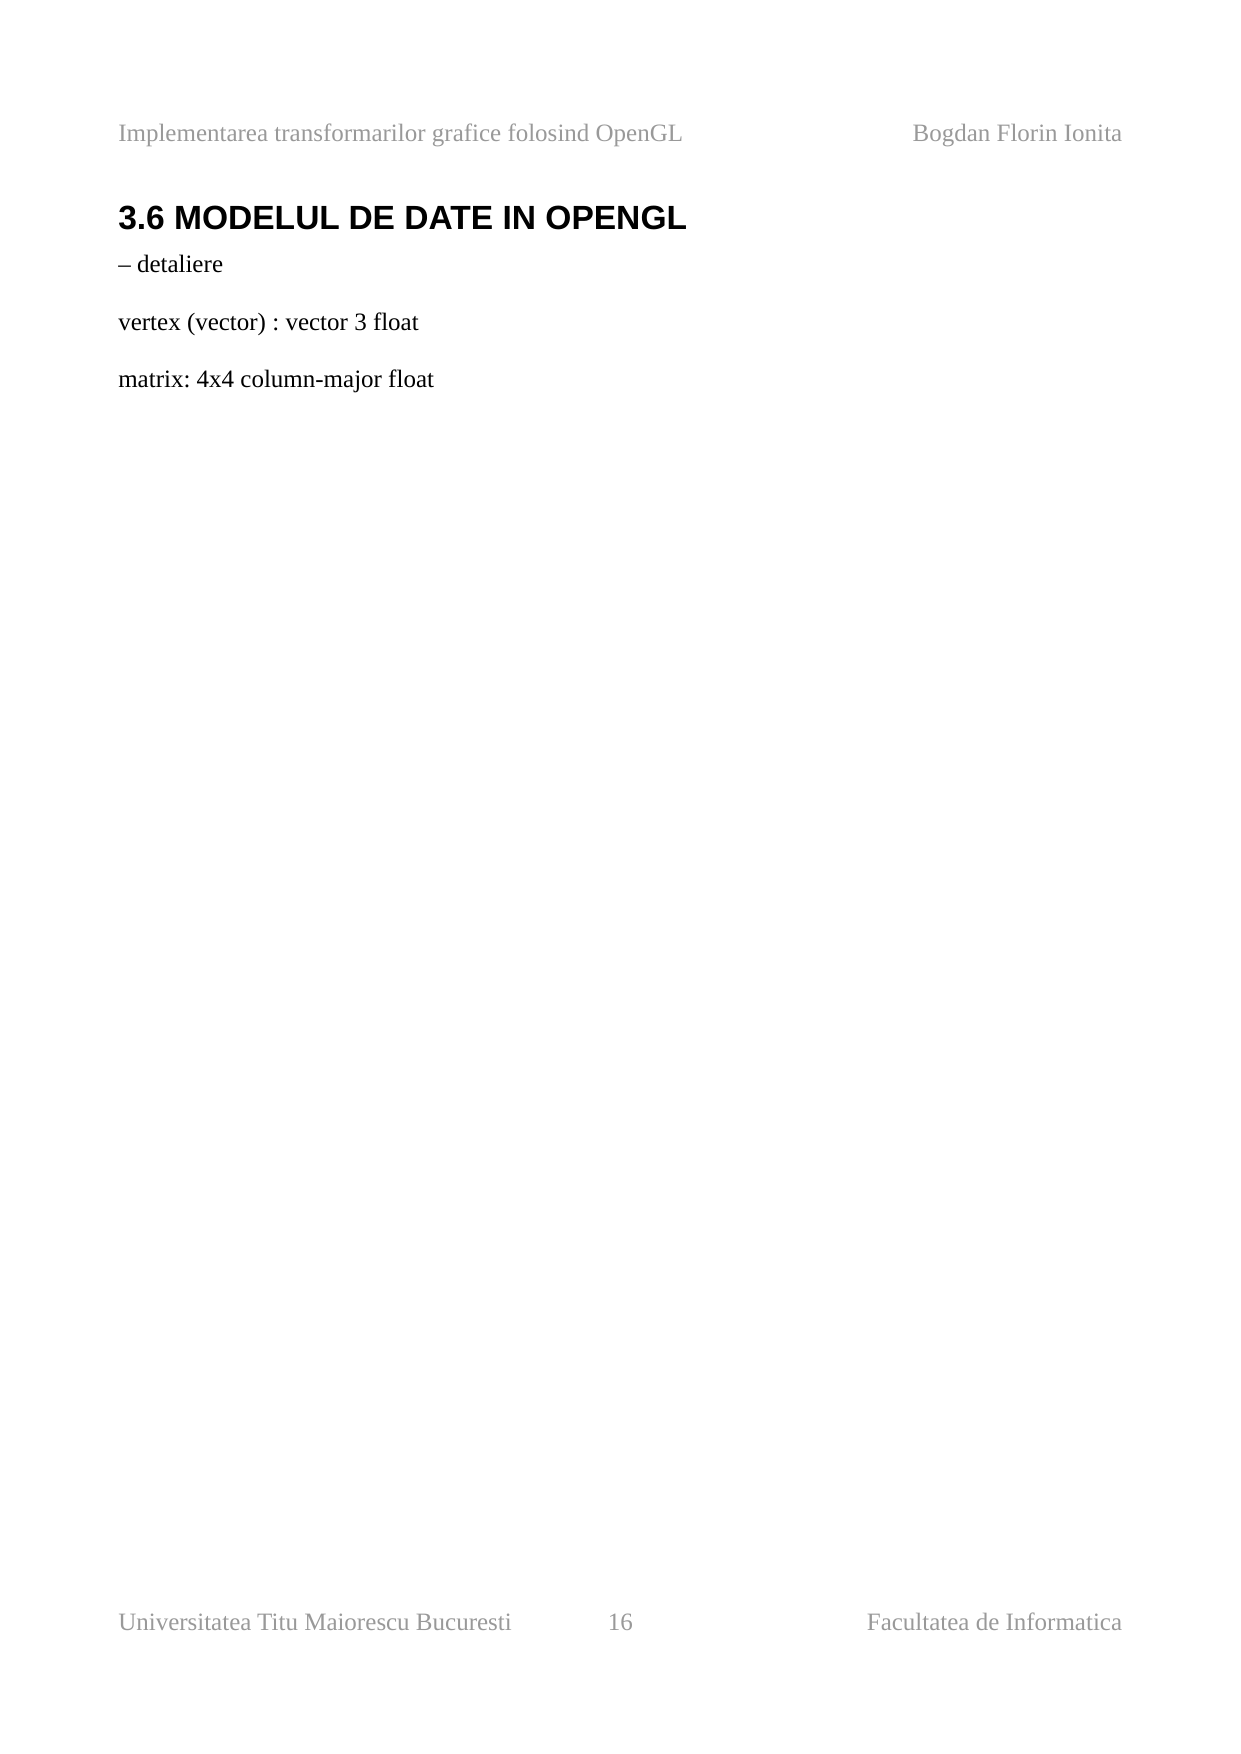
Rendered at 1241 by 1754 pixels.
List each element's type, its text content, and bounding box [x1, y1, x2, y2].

text vertex (vector) : vector 3 float [118, 307, 1122, 335]
subtitle 3.6 MODELUL DE DATE IN OPENGL [118, 198, 1122, 236]
text matrix: 4x4 column-major float [118, 364, 1122, 393]
text – detaliere [118, 249, 1122, 278]
